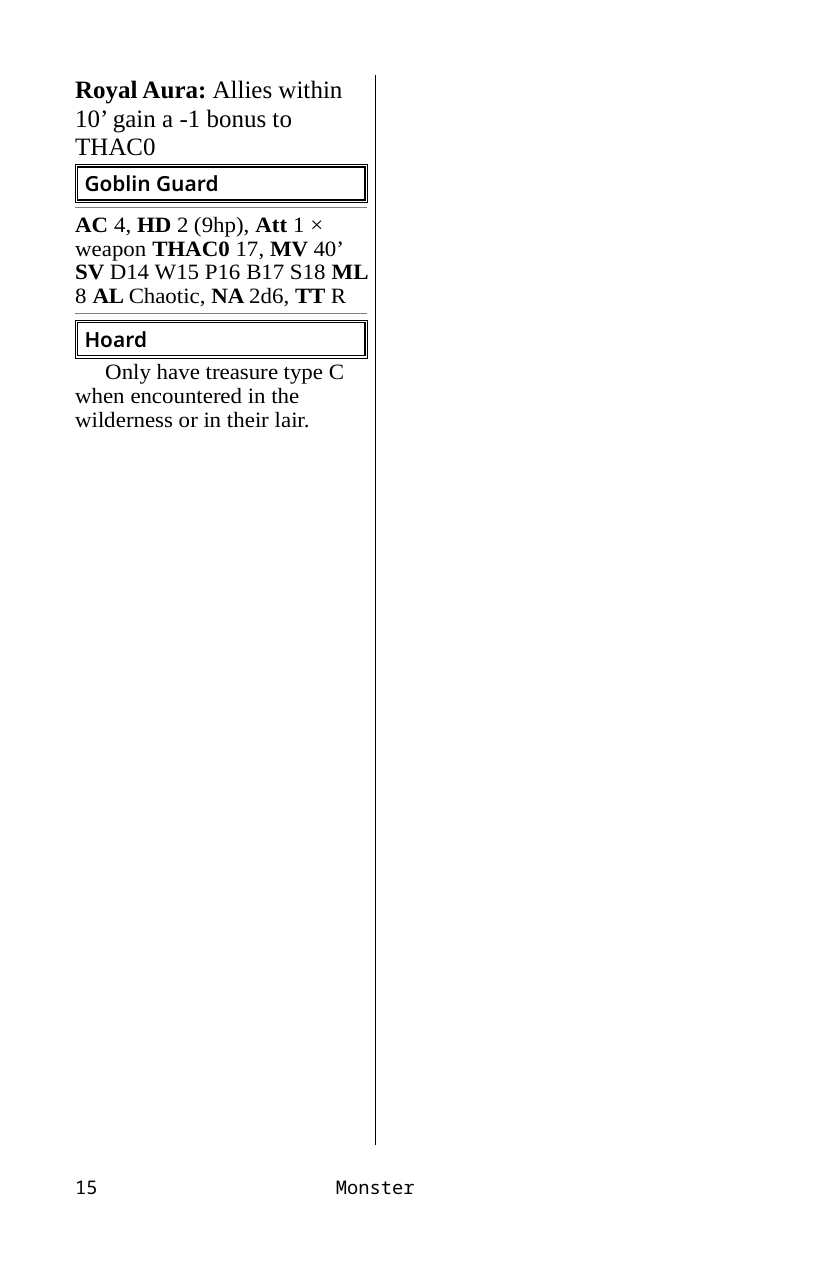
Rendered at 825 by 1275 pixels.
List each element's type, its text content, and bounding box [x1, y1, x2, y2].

text Royal Aura: Allies within 10’ gain a -1 bonus to THAC0 [75, 75, 367, 161]
text AC 4, HD 2 (9hp), Att 1 × weapon THAC0 17, MV 40’ SV D14 W15 P16 B17 S18 ML 8 AL Chaotic, NA 2d6, TT R [75, 214, 367, 308]
text Only have treasure type C when encountered in the wilderness or in their lair. [75, 361, 367, 432]
